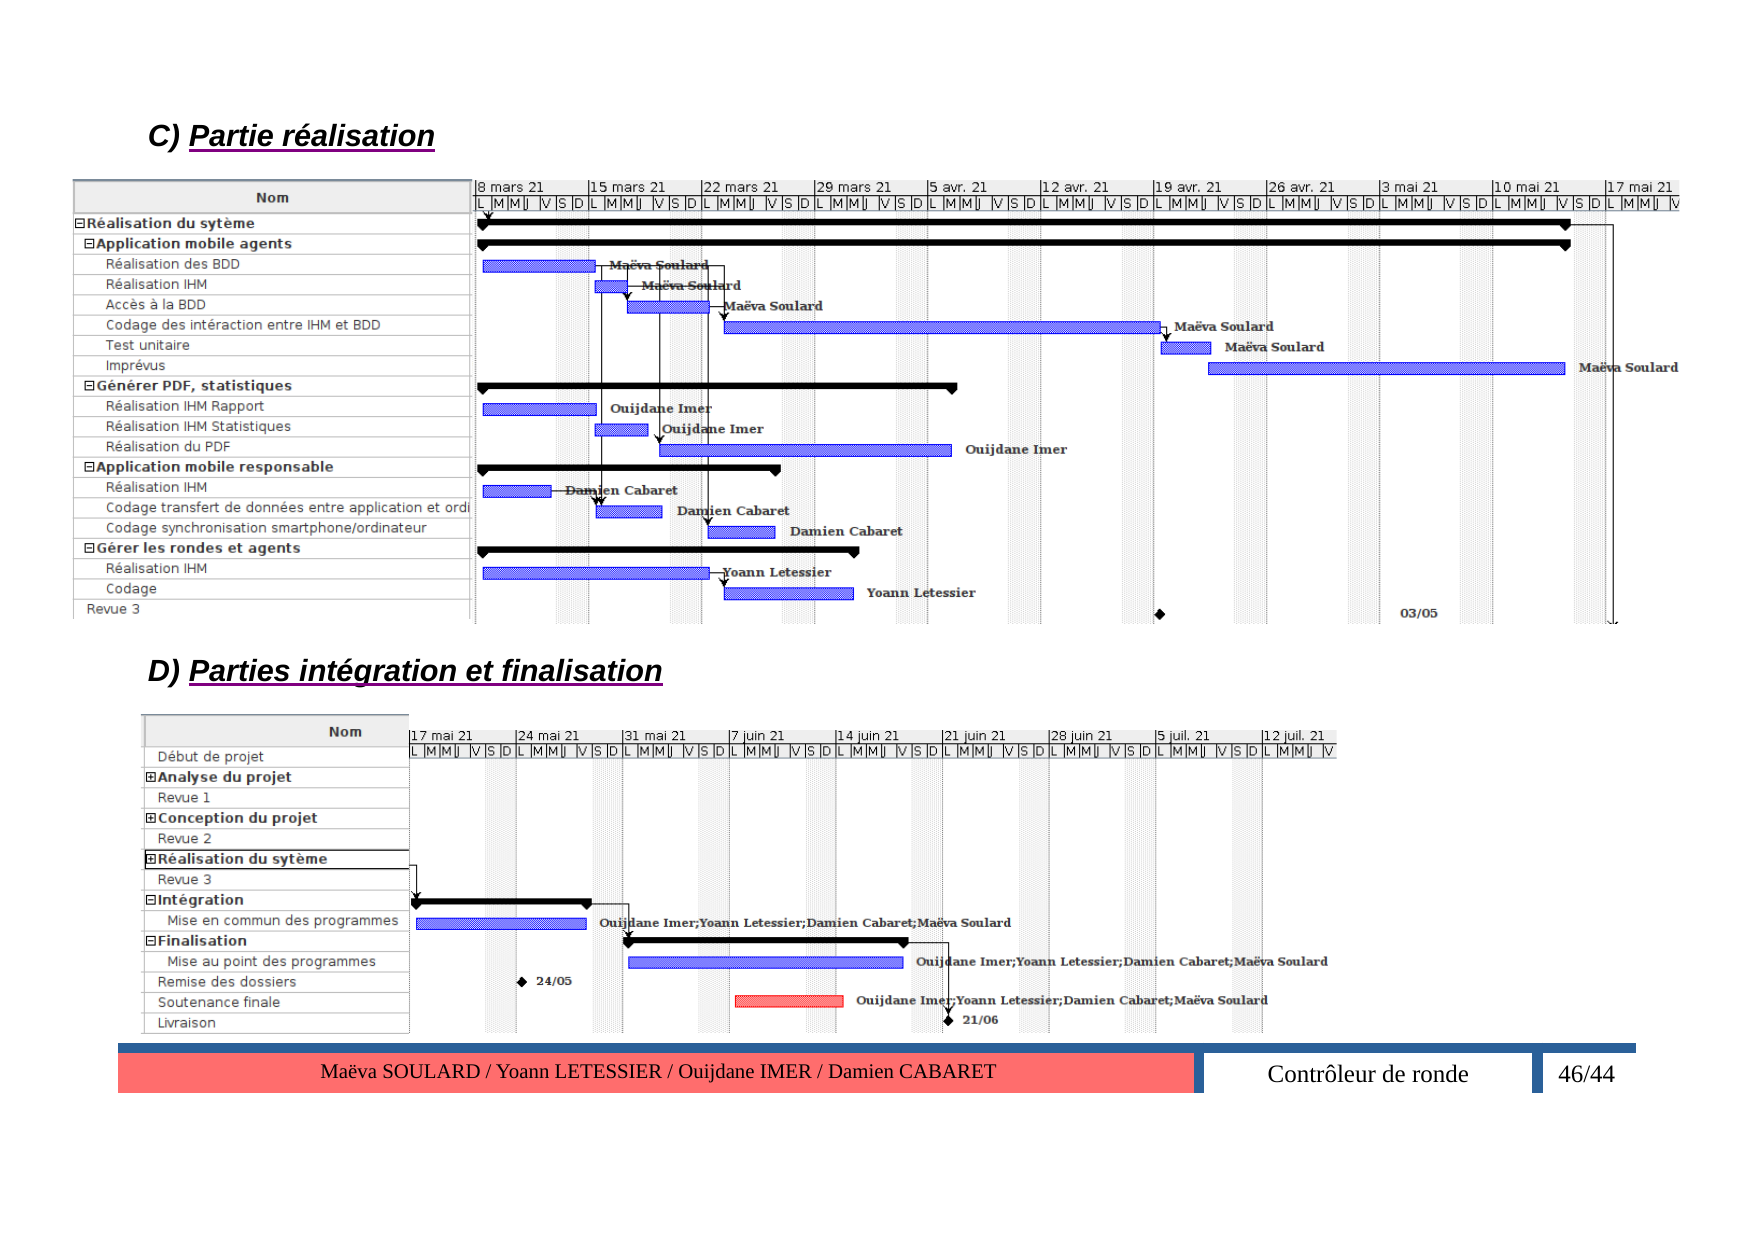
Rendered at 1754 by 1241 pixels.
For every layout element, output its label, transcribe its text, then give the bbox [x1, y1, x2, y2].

picture [408, 730, 1337, 1033]
subtitle Parties intégration et finalisation [118, 652, 1636, 688]
picture [472, 179, 1680, 624]
picture [72, 179, 137, 619]
picture [140, 714, 175, 1034]
subtitle Partie réalisation [118, 118, 1636, 153]
